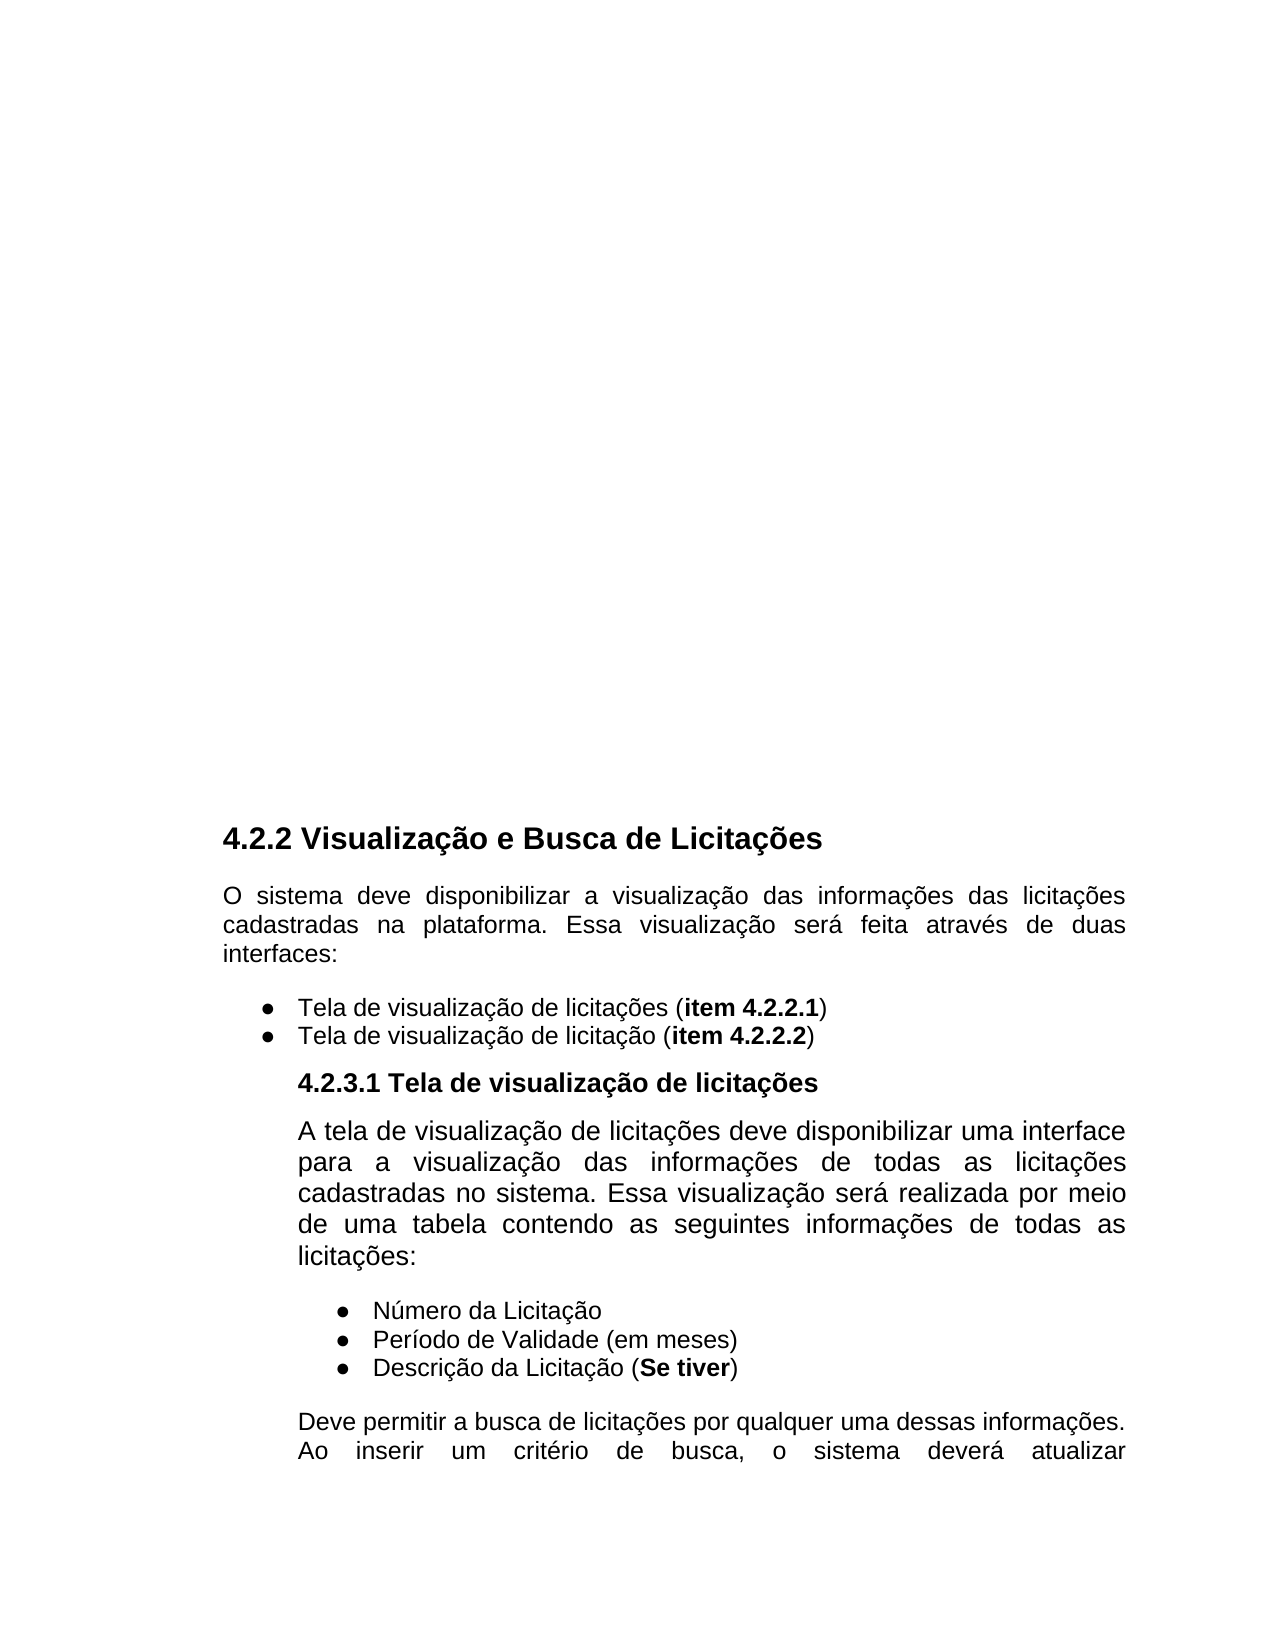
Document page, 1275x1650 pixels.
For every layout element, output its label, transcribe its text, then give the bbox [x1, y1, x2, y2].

list Tela de visualização de licitação (item 4.2.2.2) [260, 1021, 1127, 1050]
list Número da Licitação [335, 1296, 1127, 1325]
text Deve permitir a busca de licitações por qualquer uma dessas informações. Ao inserir um critério de busca, o sistema deverá atualizar [298, 1407, 1127, 1465]
list Tela de visualização de licitações (item 4.2.2.1) [260, 993, 1127, 1021]
text A tela de visualização de licitações deve disponibilizar uma interface para a visualização das informações de todas as licitações cadastradas no sistema. Essa visualização será realizada por meio de uma tabela contendo as seguintes informações de todas as licitações: [298, 1115, 1127, 1271]
list Período de Validade (em meses) [335, 1325, 1127, 1353]
text 4.2.2 Visualização e Busca de Licitações [148, 820, 1127, 856]
list Descrição da Licitação (Se tiver) [335, 1353, 1127, 1382]
text O sistema deve disponibilizar a visualização das informações das licitações cadastradas na plataforma. Essa visualização será feita através de duas interfaces: [223, 881, 1127, 968]
text 4.2.3.1 Tela de visualização de licitações [298, 1067, 1127, 1098]
